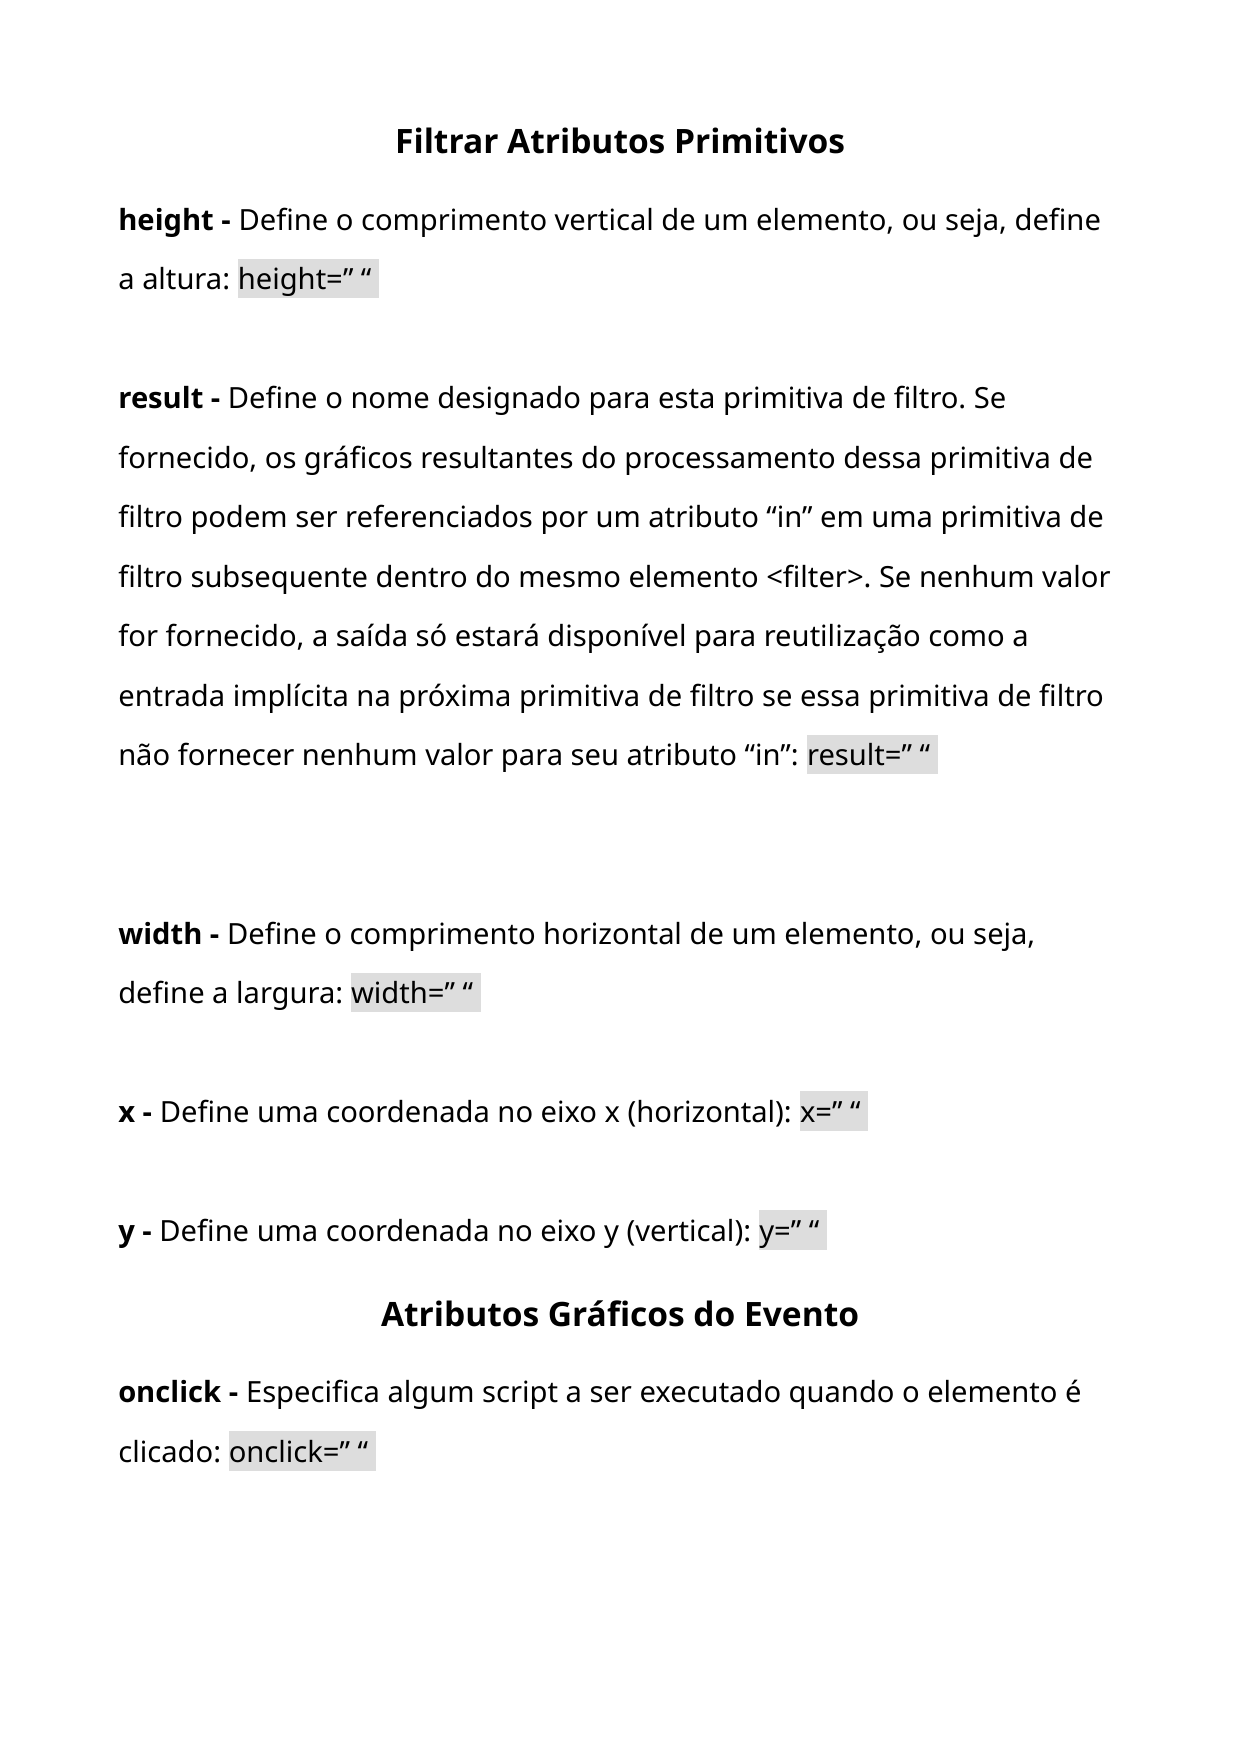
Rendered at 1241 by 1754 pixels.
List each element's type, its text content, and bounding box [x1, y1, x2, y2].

text x - Define uma coordenada no eixo x (horizontal): x=” “ [118, 1091, 1122, 1131]
text width - Define o comprimento horizontal de um elemento, ou seja, define a largura: width=” “ [118, 913, 1122, 1012]
subtitle Atributos Gráficos do Evento [118, 1291, 1122, 1336]
text height - Define o comprimento vertical de um elemento, ou seja, define a altura: height=” “ [118, 199, 1122, 298]
text result - Define o nome designado para esta primitiva de filtro. Se fornecido, os gráficos resultantes do processamento dessa primitiva de filtro podem ser referenciados por um atributo “in” em uma primitiva de filtro subsequente dentro do mesmo elemento <filter>. Se nenhum valor for fornecido, a saída só estará disponível para reutilização como a entrada implícita na próxima primitiva de filtro se essa primitiva de filtro não fornecer nenhum valor para seu atributo “in”: result=” “ [118, 378, 1122, 774]
text onclick - Especifica algum script a ser executado quando o elemento é clicado: onclick=” “ [118, 1372, 1122, 1471]
subtitle Filtrar Atributos Primitivos [118, 118, 1122, 164]
text y - Define uma coordenada no eixo y (vertical): y=” “ [118, 1210, 1122, 1250]
